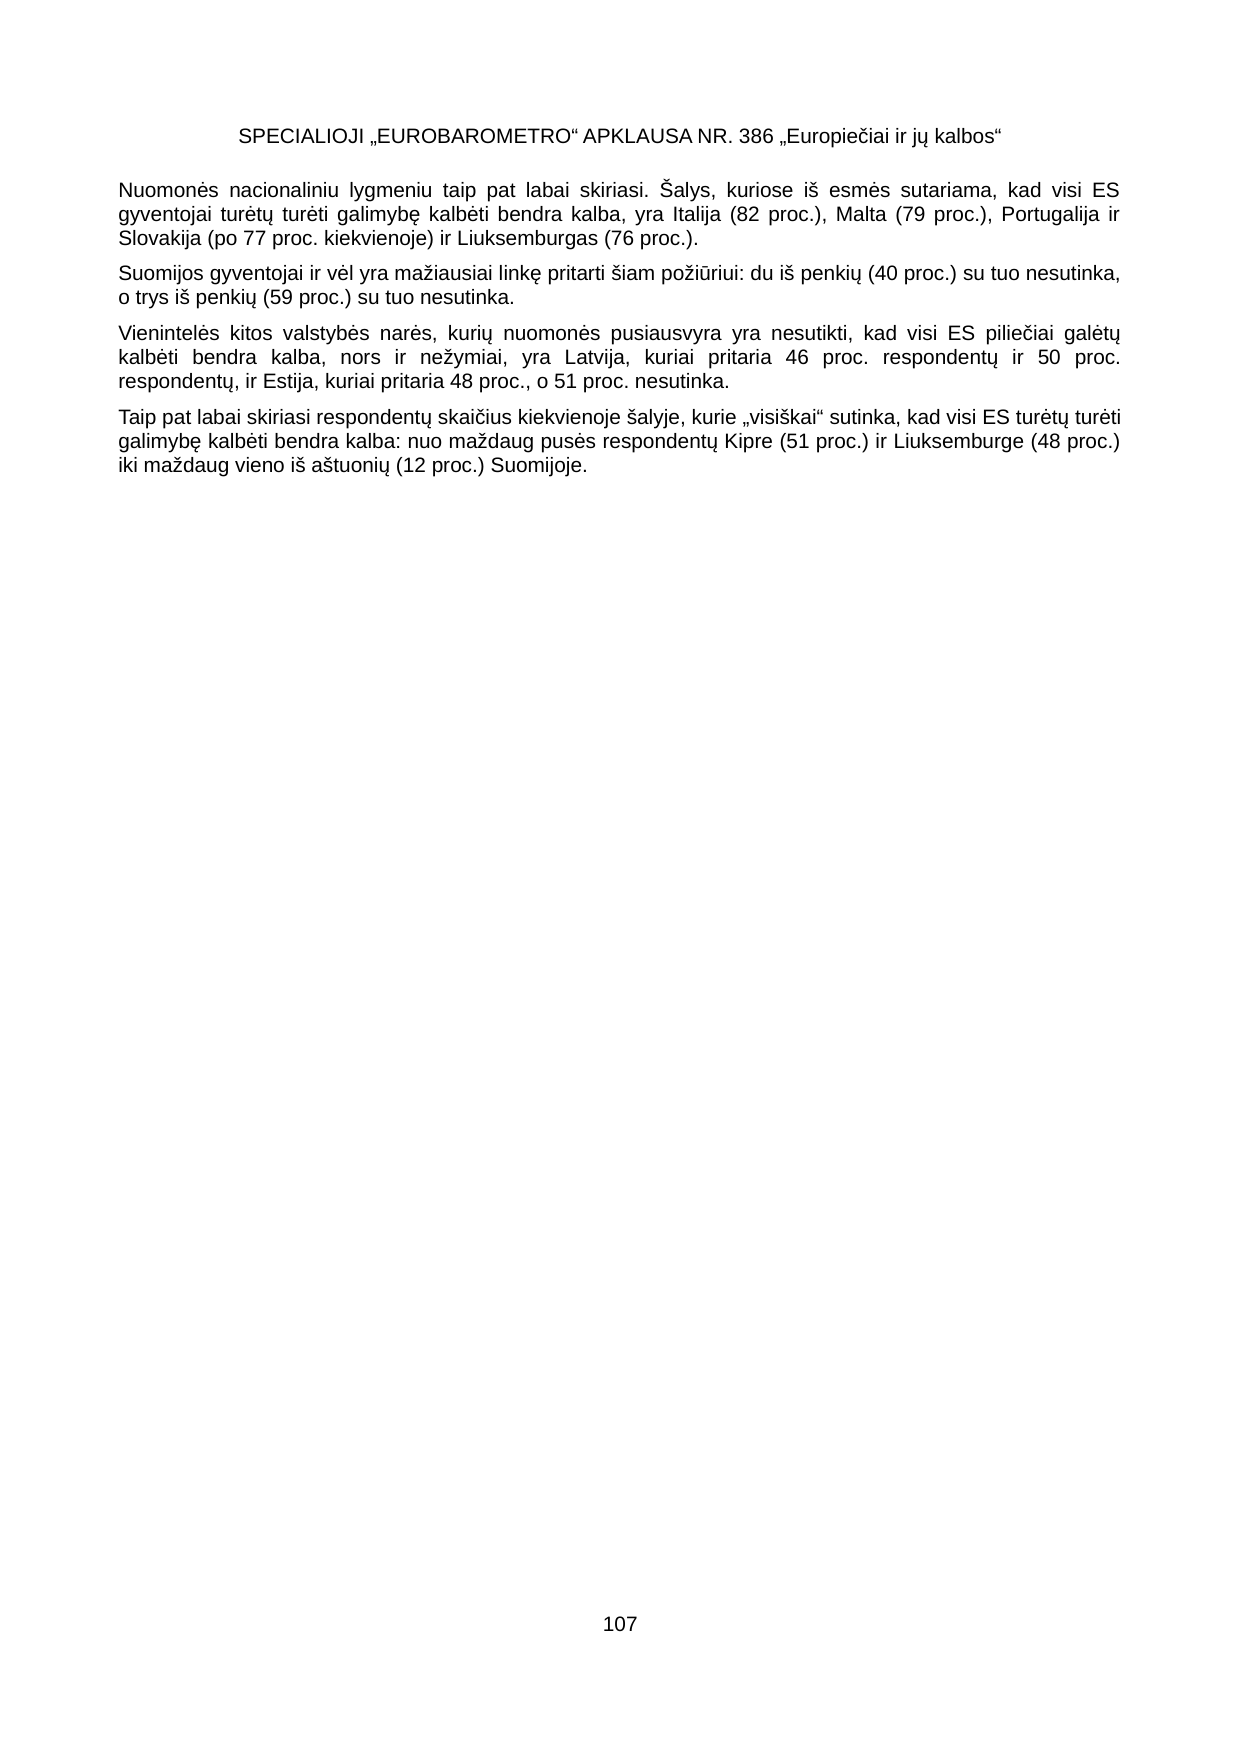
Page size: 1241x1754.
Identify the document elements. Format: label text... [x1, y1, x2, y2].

text Nuomonės nacionaliniu lygmeniu taip pat labai skiriasi. Šalys, kuriose iš esmės sutariama, kad visi ES gyventojai turėtų turėti galimybę kalbėti bendra kalba, yra Italija (82 proc.), Malta (79 proc.), Portugalija ir Slovakija (po 77 proc. kiekvienoje) ir Liuksemburgas (76 proc.). [118, 177, 1122, 249]
text Vienintelės kitos valstybės narės, kurių nuomonės pusiausvyra yra nesutikti, kad visi ES piliečiai galėtų kalbėti bendra kalba, nors ir nežymiai, yra Latvija, kuriai pritaria 46 proc. respondentų ir 50 proc. respondentų, ir Estija, kuriai pritaria 48 proc., o 51 proc. nesutinka. [118, 321, 1122, 393]
text Taip pat labai skiriasi respondentų skaičius kiekvienoje šalyje, kurie „visiškai“ sutinka, kad visi ES turėtų turėti galimybę kalbėti bendra kalba: nuo maždaug pusės respondentų Kipre (51 proc.) ir Liuksemburge (48 proc.) iki maždaug vieno iš aštuonių (12 proc.) Suomijoje. [118, 405, 1122, 477]
text Suomijos gyventojai ir vėl yra mažiausiai linkę pritarti šiam požiūriui: du iš penkių (40 proc.) su tuo nesutinka, o trys iš penkių (59 proc.) su tuo nesutinka. [118, 261, 1122, 309]
